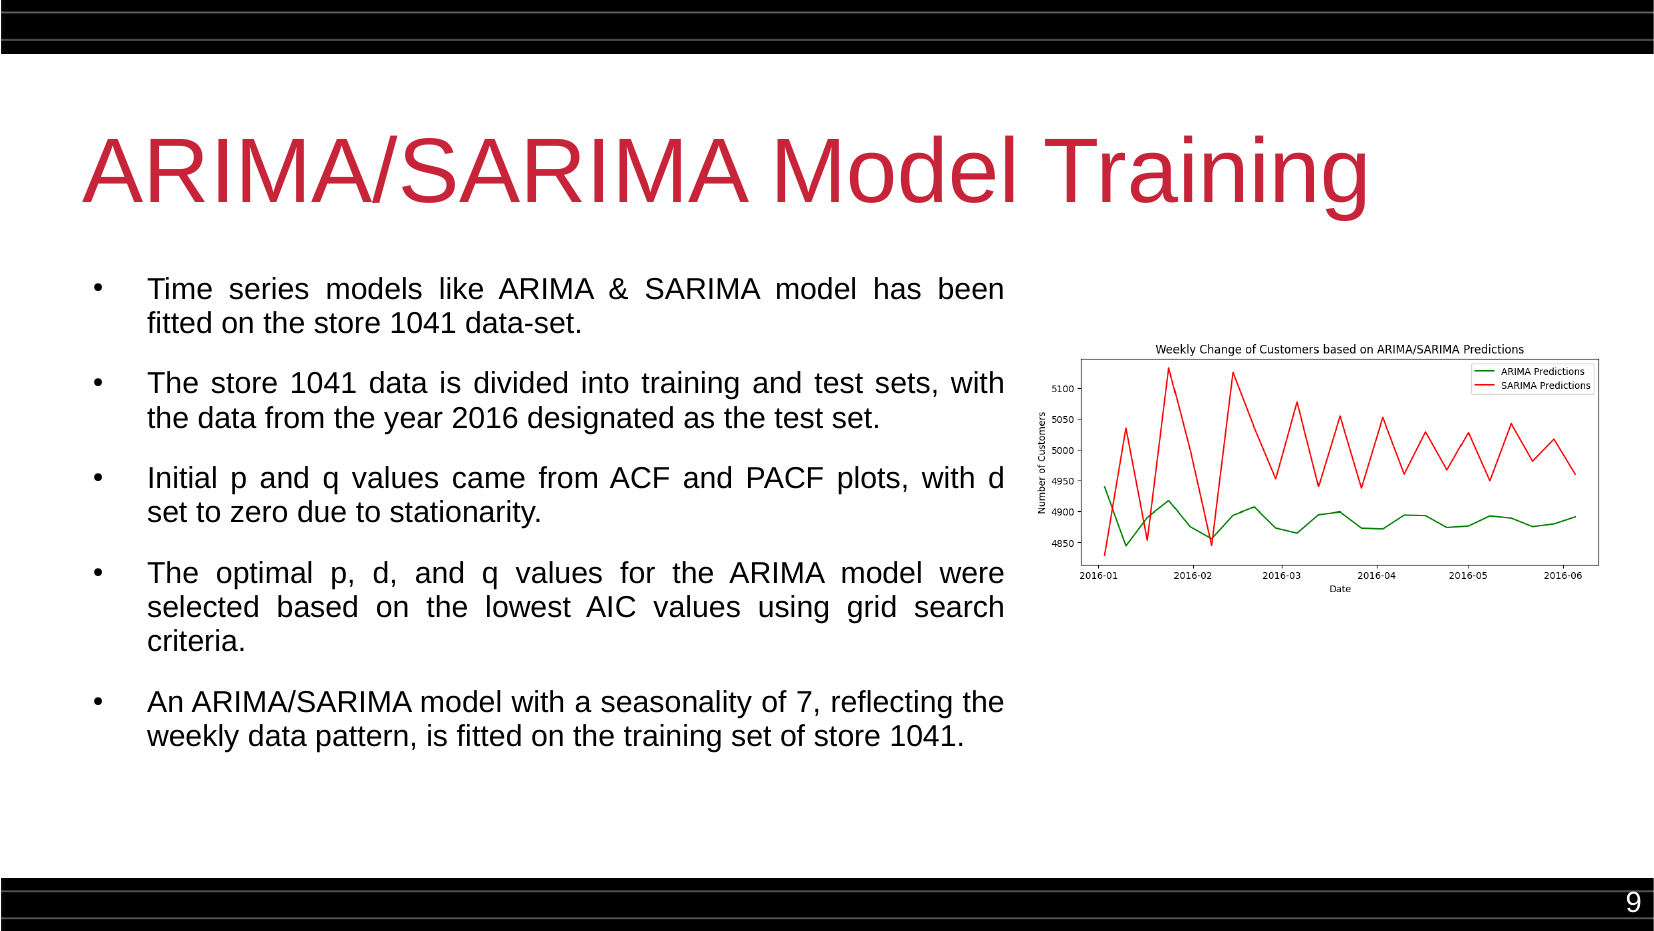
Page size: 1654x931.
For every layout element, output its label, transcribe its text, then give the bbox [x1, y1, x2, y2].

picture [1, 0, 1654, 54]
picture [1, 878, 1654, 931]
picture [1031, 337, 1605, 600]
list Time series models like ARIMA & SARIMA model has been fitted on the store 1041 data-set. The store 1041 data is divided into training and test sets, with the data from the year 2016 designated as the test set. Initial p and q values came from ACF and PACF plots, with d set to zero due to stationarity. The optimal p, d, and q values for the ARIMA model were selected based on the lowest AIC values using grid search criteria. An ARIMA/SARIMA model with a seasonality of 7, reflecting the weekly data pattern, is fitted on the training set of store 1041. [82, 271, 1006, 758]
title ARIMA/SARIMA Model Training [82, 92, 1571, 249]
